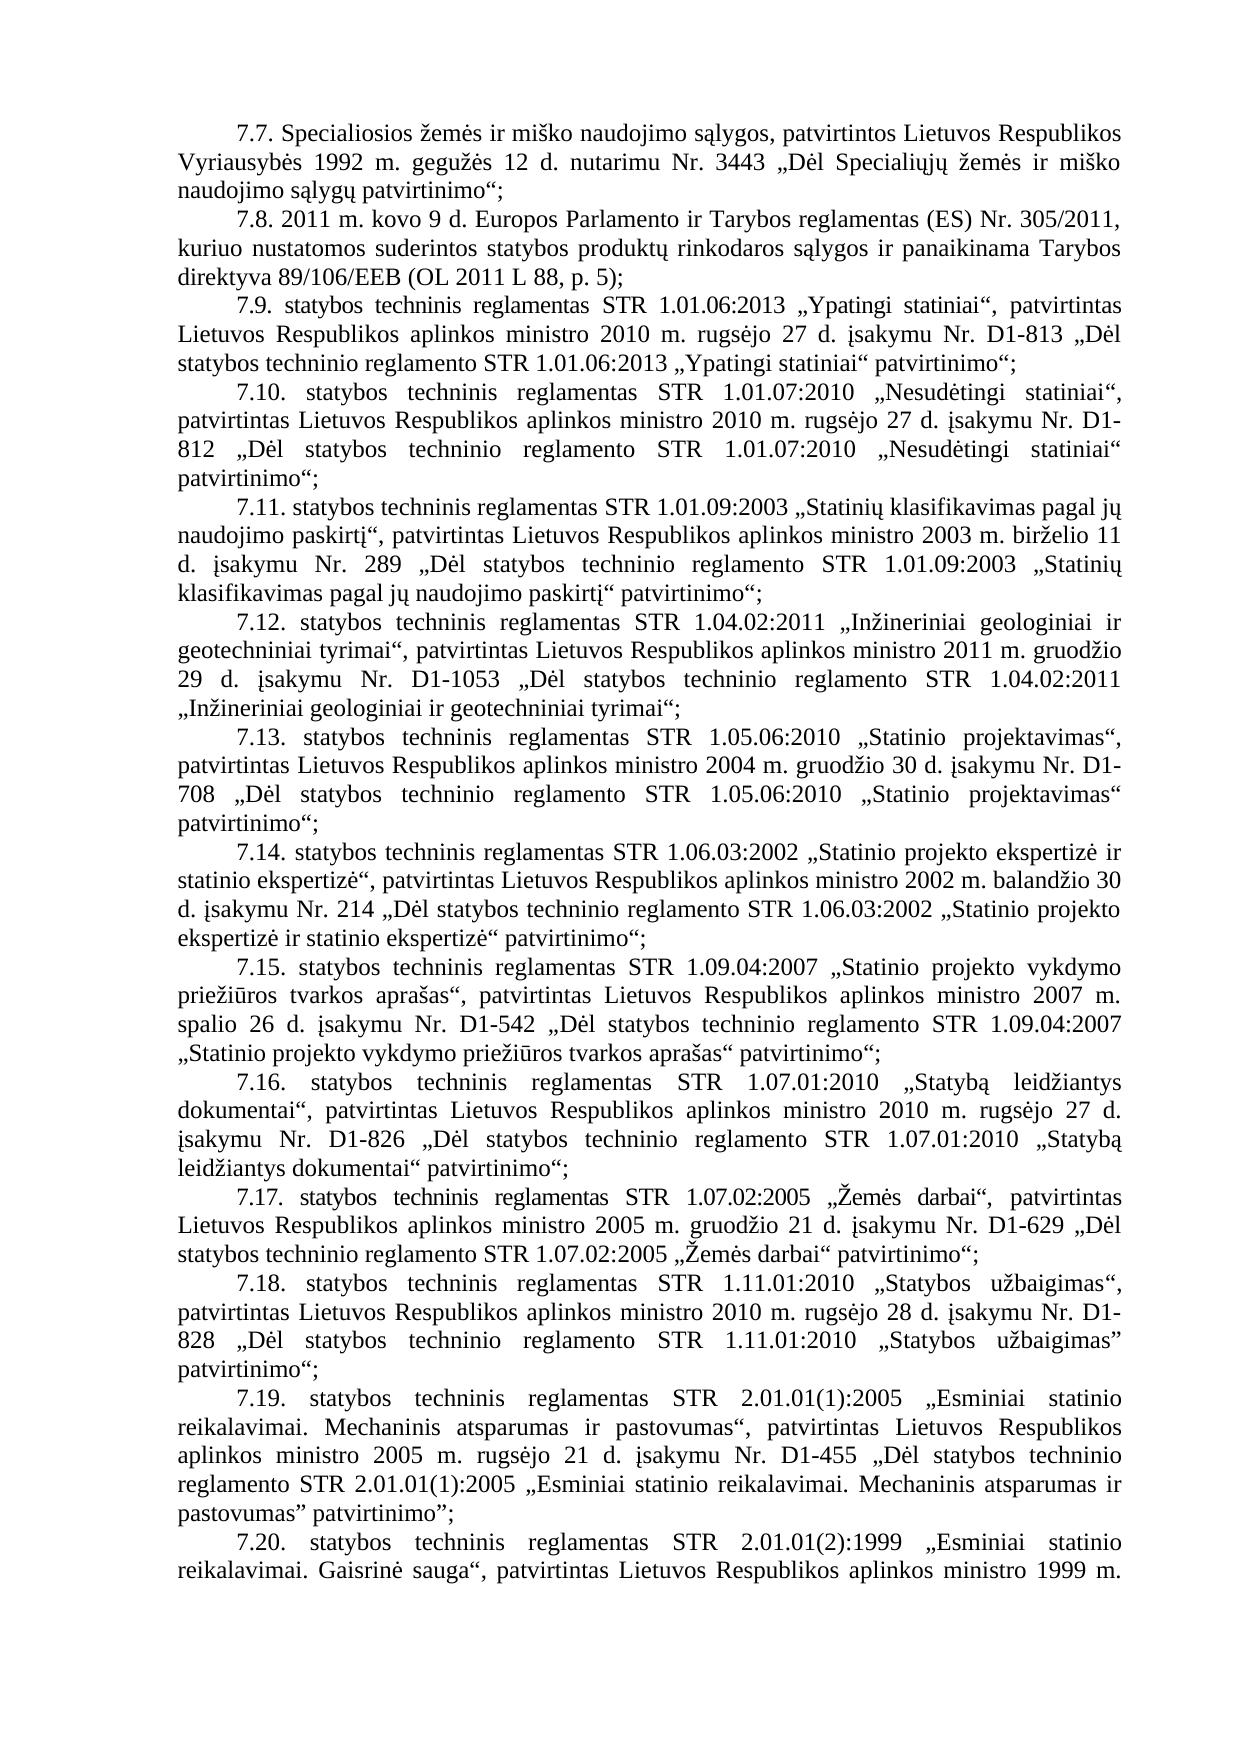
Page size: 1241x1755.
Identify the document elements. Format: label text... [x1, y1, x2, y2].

text 7.9. statybos techninis reglamentas STR 1.01.06:2013 „Ypatingi statiniai“, patvirtintas Lietuvos Respublikos aplinkos ministro 2010 m. rugsėjo 27 d. įsakymu Nr. D1-813 „Dėl statybos techninio reglamento STR 1.01.06:2013 „Ypatingi statiniai“ patvirtinimo“; [177, 291, 1122, 377]
text 7.14. statybos techninis reglamentas STR 1.06.03:2002 „Statinio projekto ekspertizė ir statinio ekspertizė“, patvirtintas Lietuvos Respublikos aplinkos ministro 2002 m. balandžio 30 d. įsakymu Nr. 214 „Dėl statybos techninio reglamento STR 1.06.03:2002 „Statinio projekto ekspertizė ir statinio ekspertizė“ patvirtinimo“; [177, 837, 1122, 952]
text 7.13. statybos techninis reglamentas STR 1.05.06:2010 „Statinio projektavimas“, patvirtintas Lietuvos Respublikos aplinkos ministro 2004 m. gruodžio 30 d. įsakymu Nr. D1-708 „Dėl statybos techninio reglamento STR 1.05.06:2010 „Statinio projektavimas“ patvirtinimo“; [177, 722, 1122, 837]
text 7.12. statybos techninis reglamentas STR 1.04.02:2011 „Inžineriniai geologiniai ir geotechniniai tyrimai“, patvirtintas Lietuvos Respublikos aplinkos ministro 2011 m. gruodžio 29 d. įsakymu Nr. D1-1053 „Dėl statybos techninio reglamento STR 1.04.02:2011 „Inžineriniai geologiniai ir geotechniniai tyrimai“; [177, 607, 1122, 722]
text 7.8. 2011 m. kovo 9 d. Europos Parlamento ir Tarybos reglamentas (ES) Nr. 305/2011, kuriuo nustatomos suderintos statybos produktų rinkodaros sąlygos ir panaikinama Tarybos direktyva 89/106/EEB (OL 2011 L 88, p. 5); [177, 204, 1122, 291]
text 7.10. statybos techninis reglamentas STR 1.01.07:2010 „Nesudėtingi statiniai“, patvirtintas Lietuvos Respublikos aplinkos ministro 2010 m. rugsėjo 27 d. įsakymu Nr. D1-812 „Dėl statybos techninio reglamento STR 1.01.07:2010 „Nesudėtingi statiniai“ patvirtinimo“; [177, 377, 1122, 492]
text 7.11. statybos techninis reglamentas STR 1.01.09:2003 „Statinių klasifikavimas pagal jų naudojimo paskirtį“, patvirtintas Lietuvos Respublikos aplinkos ministro 2003 m. birželio 11 d. įsakymu Nr. 289 „Dėl statybos techninio reglamento STR 1.01.09:2003 „Statinių klasifikavimas pagal jų naudojimo paskirtį“ patvirtinimo“; [177, 492, 1122, 607]
text 7.17. statybos techninis reglamentas STR 1.07.02:2005 „Žemės darbai“, patvirtintas Lietuvos Respublikos aplinkos ministro 2005 m. gruodžio 21 d. įsakymu Nr. D1-629 „Dėl statybos techninio reglamento STR 1.07.02:2005 „Žemės darbai“ patvirtinimo“; [177, 1182, 1122, 1268]
text 7.20. statybos techninis reglamentas STR 2.01.01(2):1999 „Esminiai statinio reikalavimai. Gaisrinė sauga“, patvirtintas Lietuvos Respublikos aplinkos ministro 1999 m. [177, 1527, 1122, 1584]
text 7.7. Specialiosios žemės ir miško naudojimo sąlygos, patvirtintos Lietuvos Respublikos Vyriausybės 1992 m. gegužės 12 d. nutarimu Nr. 3443 „Dėl Specialiųjų žemės ir miško naudojimo sąlygų patvirtinimo“; [177, 118, 1122, 204]
text 7.19. statybos techninis reglamentas STR 2.01.01(1):2005 „Esminiai statinio reikalavimai. Mechaninis atsparumas ir pastovumas“, patvirtintas Lietuvos Respublikos aplinkos ministro 2005 m. rugsėjo 21 d. įsakymu Nr. D1-455 „Dėl statybos techninio reglamento STR 2.01.01(1):2005 „Esminiai statinio reikalavimai. Mechaninis atsparumas ir pastovumas” patvirtinimo”; [177, 1383, 1122, 1527]
text 7.16. statybos techninis reglamentas STR 1.07.01:2010 „Statybą leidžiantys dokumentai“, patvirtintas Lietuvos Respublikos aplinkos ministro 2010 m. rugsėjo 27 d. įsakymu Nr. D1-826 „Dėl statybos techninio reglamento STR 1.07.01:2010 „Statybą leidžiantys dokumentai“ patvirtinimo“; [177, 1067, 1122, 1182]
text 7.15. statybos techninis reglamentas STR 1.09.04:2007 „Statinio projekto vykdymo priežiūros tvarkos aprašas“, patvirtintas Lietuvos Respublikos aplinkos ministro 2007 m. spalio 26 d. įsakymu Nr. D1-542 „Dėl statybos techninio reglamento STR 1.09.04:2007 „Statinio projekto vykdymo priežiūros tvarkos aprašas“ patvirtinimo“; [177, 952, 1122, 1067]
text 7.18. statybos techninis reglamentas STR 1.11.01:2010 „Statybos užbaigimas“, patvirtintas Lietuvos Respublikos aplinkos ministro 2010 m. rugsėjo 28 d. įsakymu Nr. D1-828 „Dėl statybos techninio reglamento STR 1.11.01:2010 „Statybos užbaigimas” patvirtinimo“; [177, 1268, 1122, 1383]
